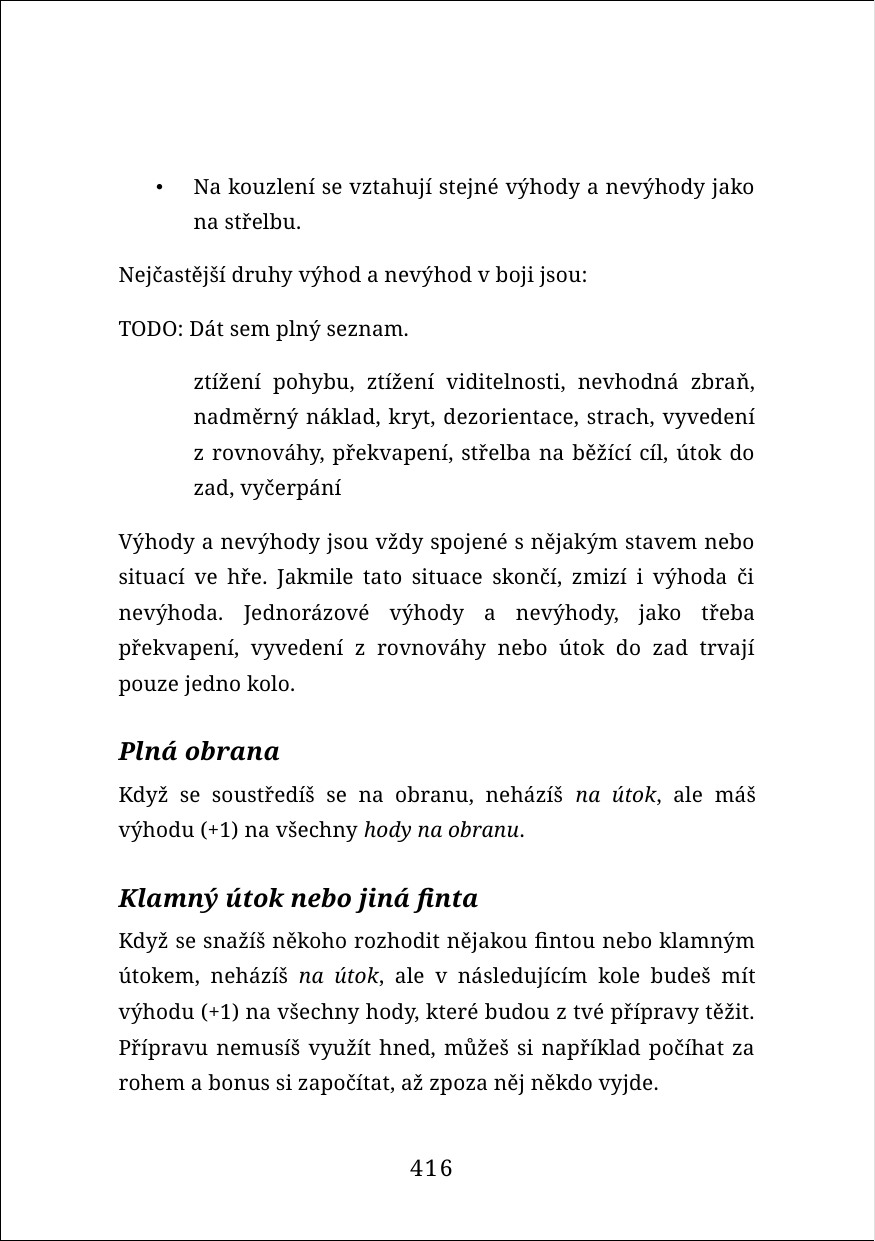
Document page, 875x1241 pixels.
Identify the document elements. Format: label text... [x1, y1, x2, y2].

text Nejčastější druhy výhod a nevýhod v boji jsou: [118, 261, 756, 289]
text Výhody a nevýhody jsou vždy spojené s nějakým stavem nebo situací ve hře. Jakmile tato situace skončí, zmizí i výhoda či nevýhoda. Jednorázové výhody a nevýhody, jako třeba překvapení, vyvedení z rovnováhy nebo útok do zad trvají pouze jedno kolo. [118, 527, 756, 697]
subtitle Klamný útok nebo jiná finta [118, 880, 756, 914]
text Když se soustředíš se na obranu, neházíš na útok, ale máš výhodu (+1) na všechny hody na obranu. [118, 780, 756, 844]
subtitle Plná obrana [118, 734, 756, 768]
list Na kouzlení se vztahují stejné výhody a nevýhody jako na střelbu. [156, 172, 756, 236]
text TODO: Dát sem plný seznam. [118, 314, 756, 342]
list ztížení pohybu, ztížení viditelnosti, nevhodná zbraň, nadměrný náklad, kryt, dezorientace, strach, vyvedení z rovnováhy, překvapení, střelba na běžící cíl, útok do zad, vyčerpání [156, 367, 756, 502]
text Když se snažíš někoho rozhodit nějakou fintou nebo klamným útokem, neházíš na útok, ale v následujícím kole budeš mít výhodu (+1) na všechny hody, které budou z tvé přípravy těžit. Přípravu nemusíš využít hned, můžeš si například počíhat za rohem a bonus si započítat, až zpoza něj někdo vyjde. [118, 926, 756, 1097]
